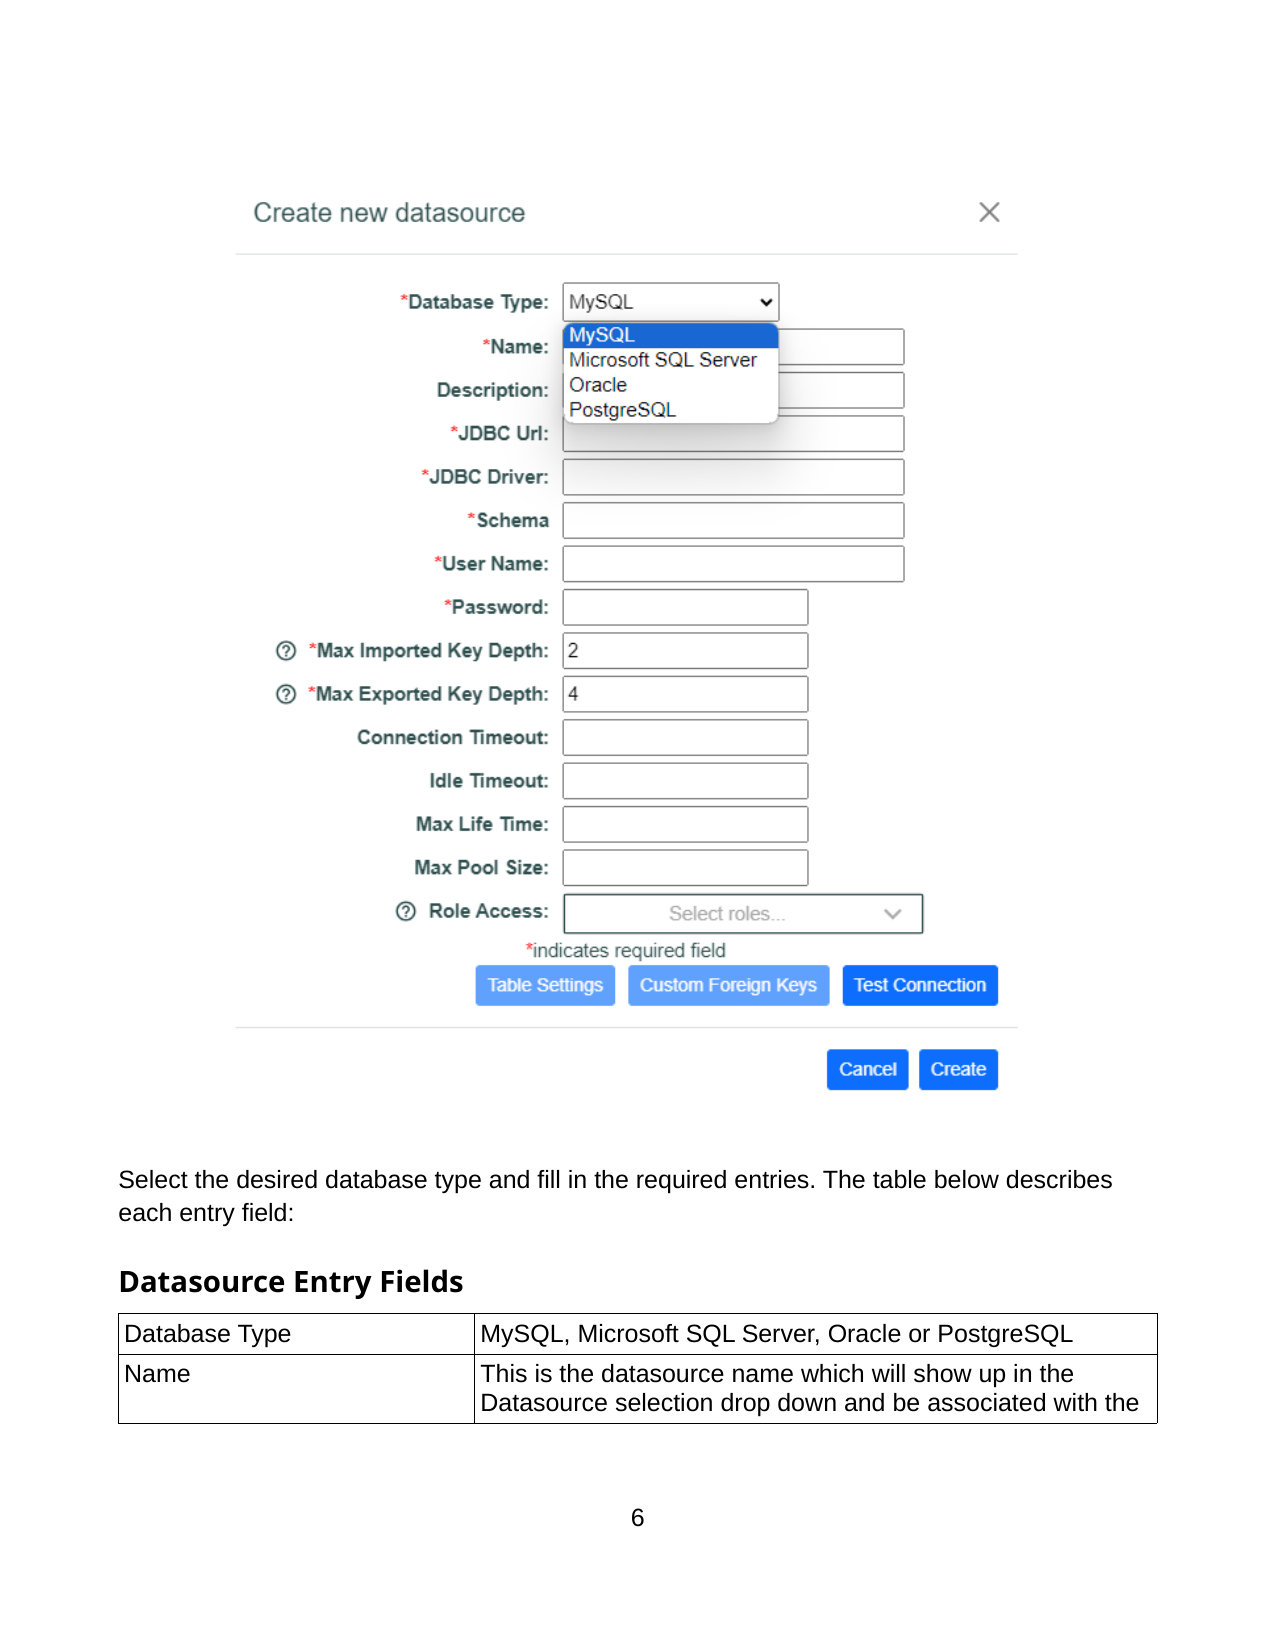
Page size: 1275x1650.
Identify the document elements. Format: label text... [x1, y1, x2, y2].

table_cell This is the datasource name which will show up in the Datasource selection drop down and be associated with the [475, 1355, 1157, 1422]
table_cell Name [119, 1355, 474, 1422]
table_header Database Type [119, 1314, 474, 1353]
text Select the desired database type and fill in the required entries. The table below describes each entry field: [118, 1165, 1157, 1227]
table_header MySQL, Microsoft SQL Server, Oracle or PostgreSQL [475, 1314, 1157, 1353]
subtitle Datasource Entry Fields [118, 1261, 1157, 1301]
picture [235, 176, 1018, 1106]
